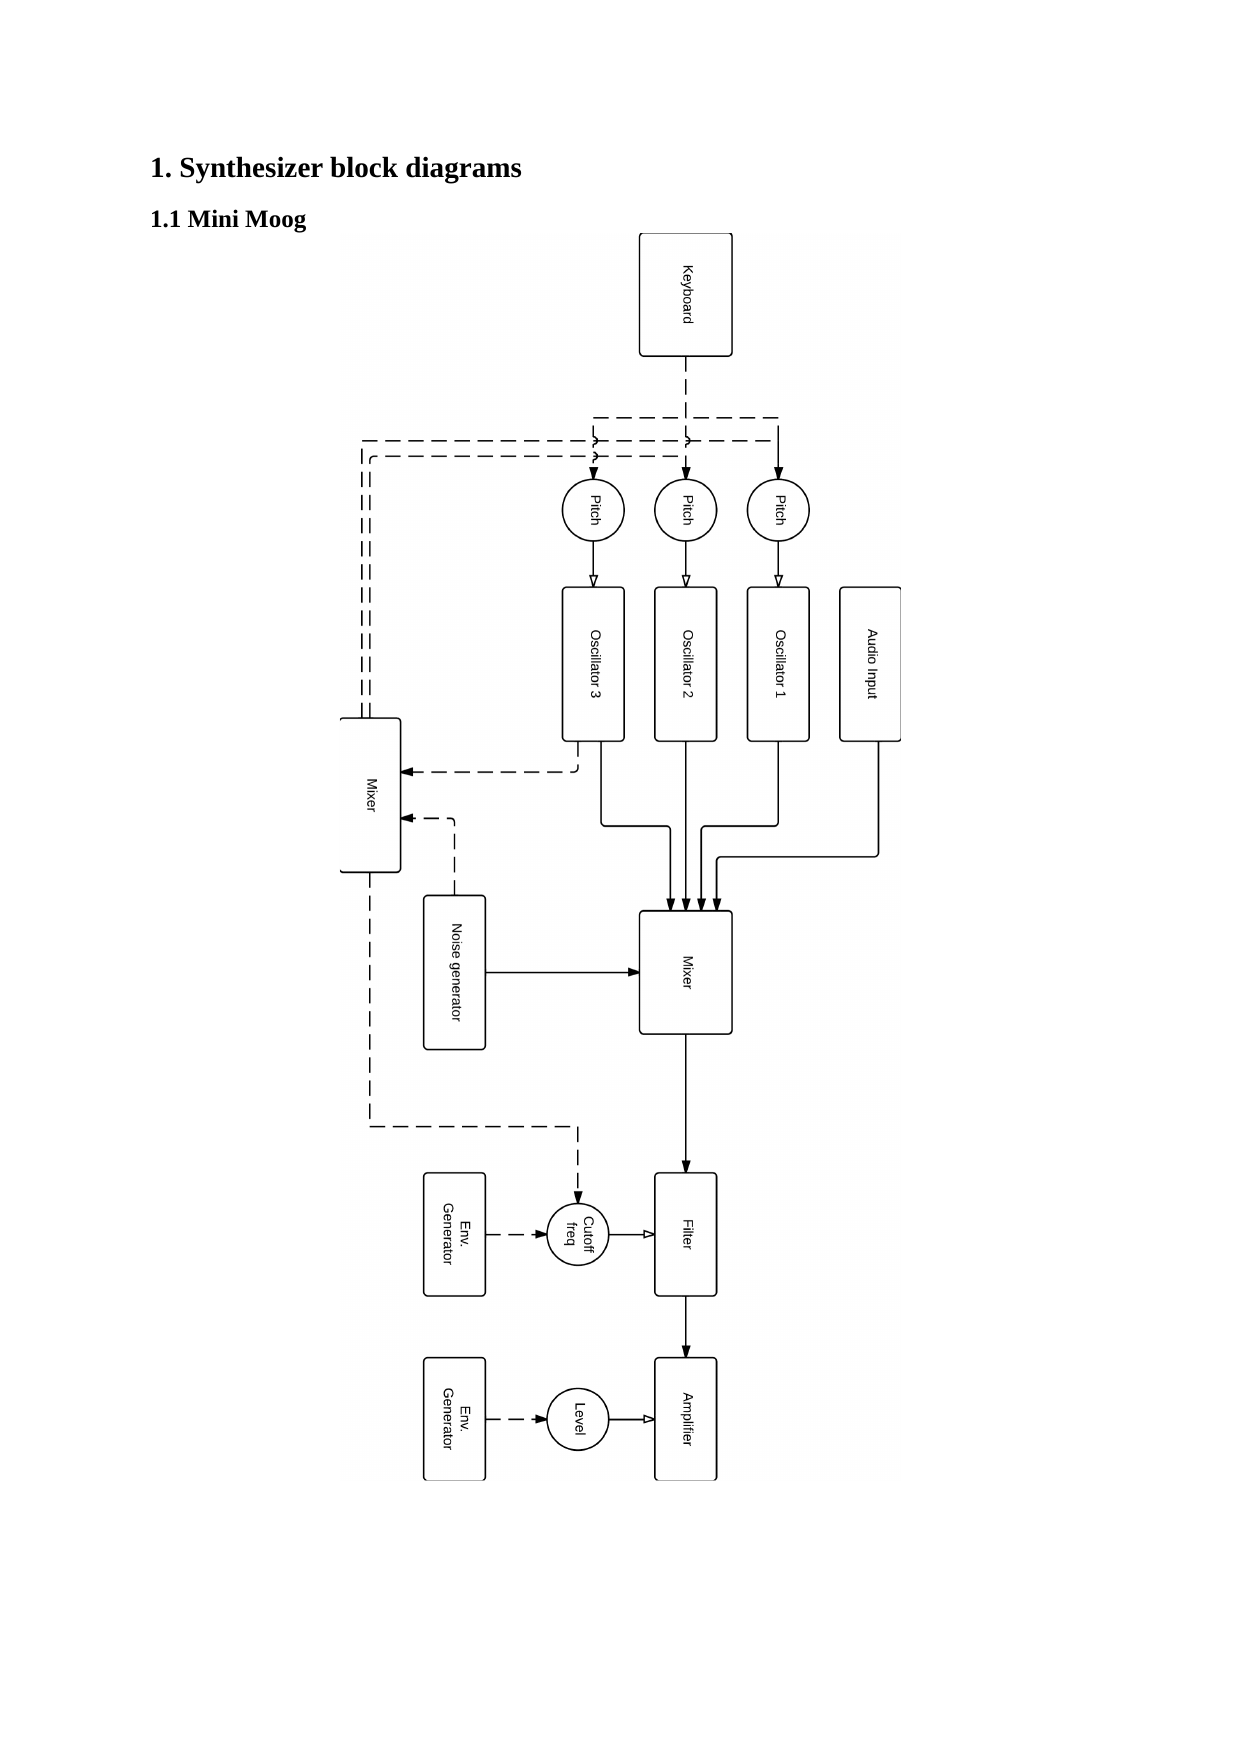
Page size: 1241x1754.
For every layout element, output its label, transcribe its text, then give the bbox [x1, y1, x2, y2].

picture [339, 233, 901, 1481]
subtitle 1.1 Mini Moog [150, 204, 1091, 233]
subtitle 1. Synthesizer block diagrams [150, 150, 1091, 183]
